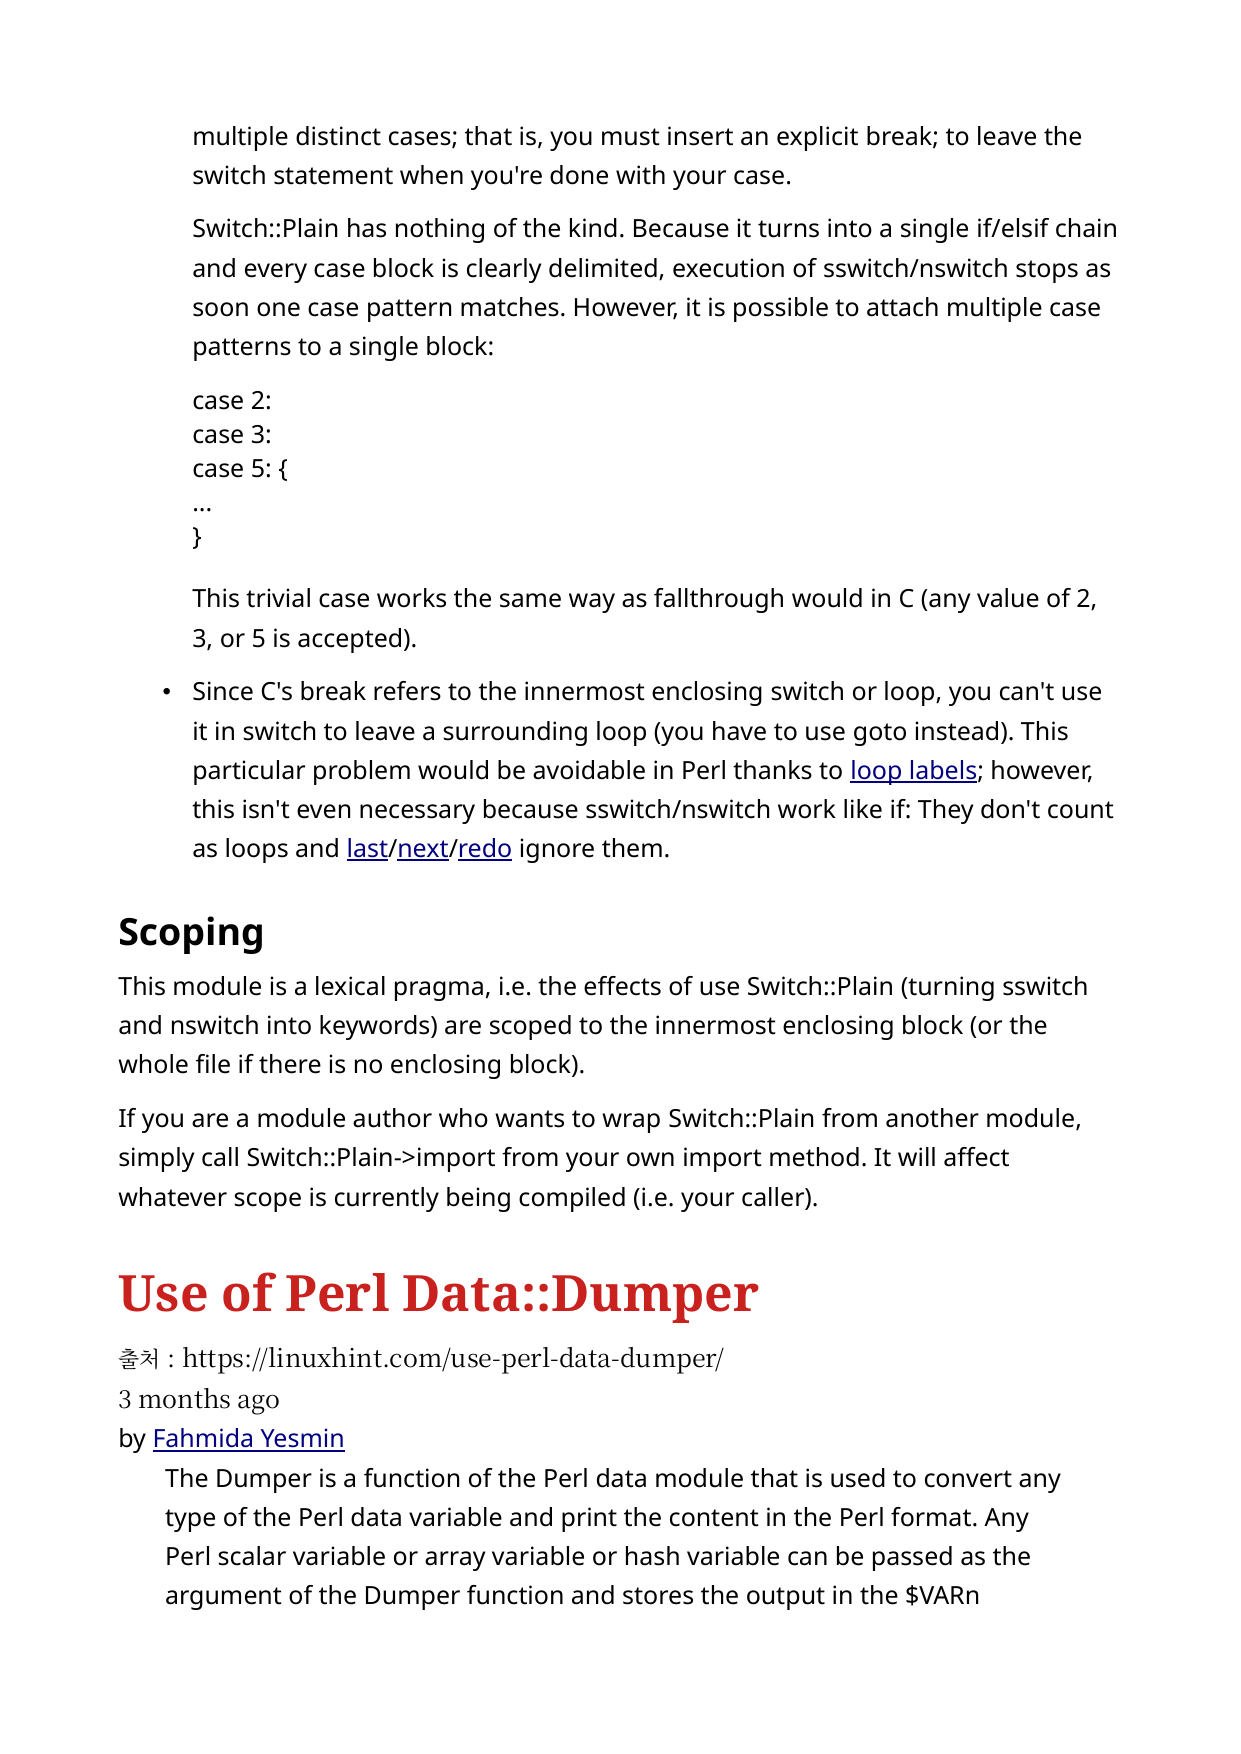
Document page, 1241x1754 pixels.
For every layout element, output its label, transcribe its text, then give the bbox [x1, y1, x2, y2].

text by Fahmida Yesmin [118, 1421, 1122, 1455]
list multiple distinct cases; that is, you must insert an explicit break; to leave the switch statement when you're done with your case. [162, 118, 1122, 191]
list This trivial case works the same way as fallthrough would in C (any value of 2, 3, or 5 is accepted). [162, 581, 1122, 654]
text 3 months ago [118, 1380, 1122, 1416]
subtitle Scoping [118, 905, 1122, 956]
list Since C's break refers to the innermost enclosing switch or loop, you can't use it in switch to leave a surrounding loop (you have to use goto instead). This particular problem would be avoidable in Perl thanks to loop labels; however, this isn't even necessary because sswitch/nswitch work like if: They don't count as loops and last/next/redo ignore them. [162, 674, 1122, 865]
text 출처 : https://linuxhint.com/use-perl-data-dumper/ [118, 1338, 1122, 1374]
table_header case 2: case 3: case 5: { ... } [192, 382, 329, 553]
text The Dumper is a function of the Perl data module that is used to convert any type of the Perl data variable and print the content in the Perl format. Any Perl scalar variable or array variable or hash variable can be passed as the argument of the Dumper function and stores the output in the $VARn [165, 1460, 1075, 1612]
subtitle Use of Perl Data::Dumper [118, 1258, 1122, 1326]
text This module is a lexical pragma, i.e. the effects of use Switch::Plain (turning sswitch and nswitch into keywords) are scoped to the innermost enclosing block (or the whole file if there is no enclosing block). [118, 969, 1122, 1081]
text If you are a module author who wants to wrap Switch::Plain from another module, simply call Switch::Plain->import from your own import method. It will affect whatever scope is currently being compiled (i.e. your caller). [118, 1101, 1122, 1213]
list Switch::Plain has nothing of the kind. Because it turns into a single if/elsif chain and every case block is clearly delimited, execution of sswitch/nswitch stops as soon one case pattern matches. However, it is possible to attach multiple case patterns to a single block: [162, 211, 1122, 363]
